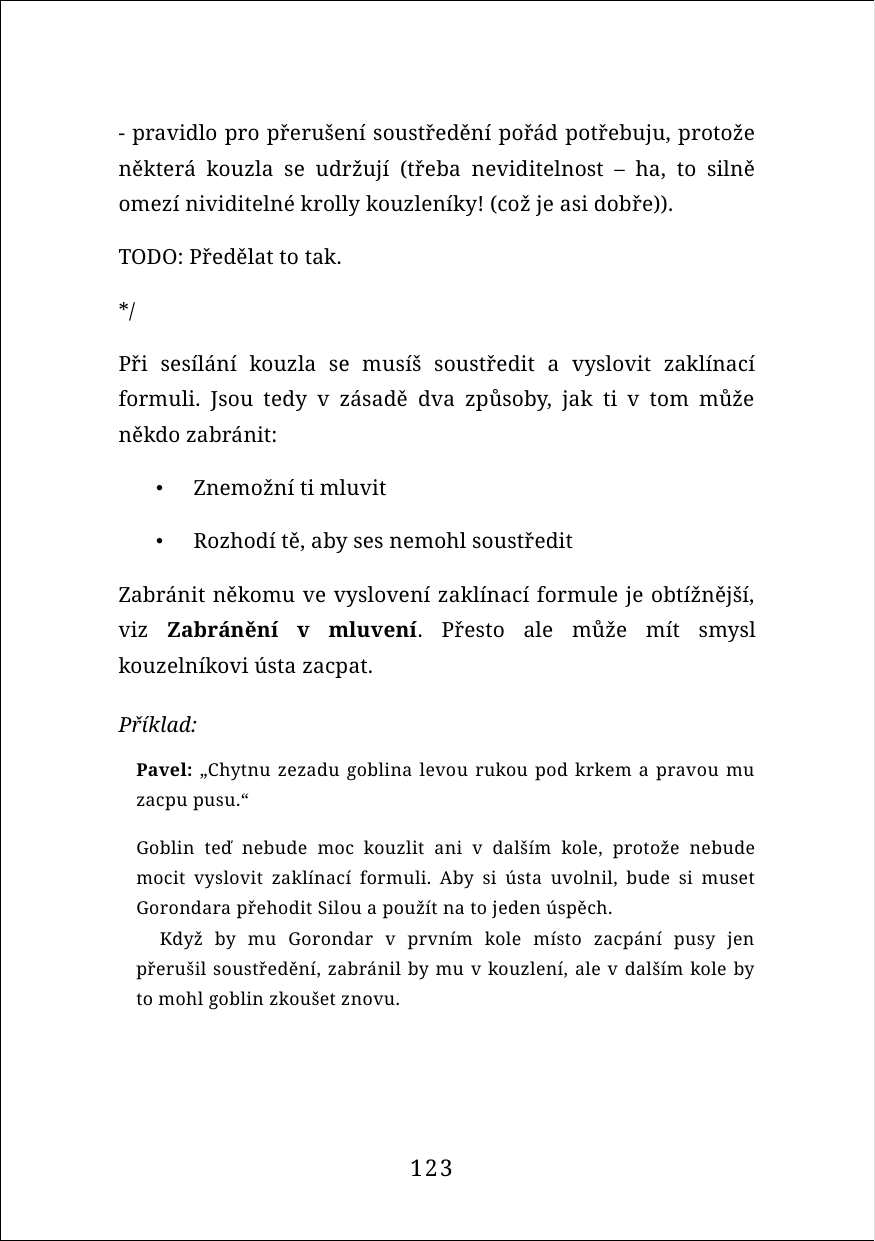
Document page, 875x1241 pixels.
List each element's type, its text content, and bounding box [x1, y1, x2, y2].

text Goblin teď nebude moc kouzlit ani v dalším kole, protože nebude mocit vyslovit zaklínací formuli. Aby si ústa uvolnil, bude si muset Gorondara přehodit Silou a použít na to jeden úspěch. Když by mu Gorondar v prvním kole místo zacpání pusy jen přerušil soustředění, zabránil by mu v kouzlení, ale v dalším kole by to mohl goblin zkoušet znovu. [136, 835, 756, 1011]
text */ [118, 296, 756, 324]
text Zabránit někomu ve vyslovení zaklínací formule je obtížnější, viz Zabránění v mluvení. Přesto ale může mít smysl kouzelníkovi ústa zacpat. [118, 580, 756, 679]
text Příklad: [118, 710, 756, 738]
text Při sesílání kouzla se musíš soustředit a vyslovit zaklínací formuli. Jsou tedy v zásadě dva způsoby, jak ti v tom může někdo zabránit: [118, 349, 756, 448]
list Rozhodí tě, aby ses nemohl soustředit [156, 526, 756, 555]
text TODO: Předělat to tak. [118, 242, 756, 271]
text - pravidlo pro přerušení soustředění pořád potřebuju, protože některá kouzla se udržují (třeba neviditelnost – ha, to silně omezí nividitelné krolly kouzleníky! (což je asi dobře)). [118, 118, 756, 218]
list Znemožní ti mluvit [156, 473, 756, 502]
text Pavel: „Chytnu zezadu goblina levou rukou pod krkem a pravou mu zacpu pusu.“ [136, 757, 756, 812]
